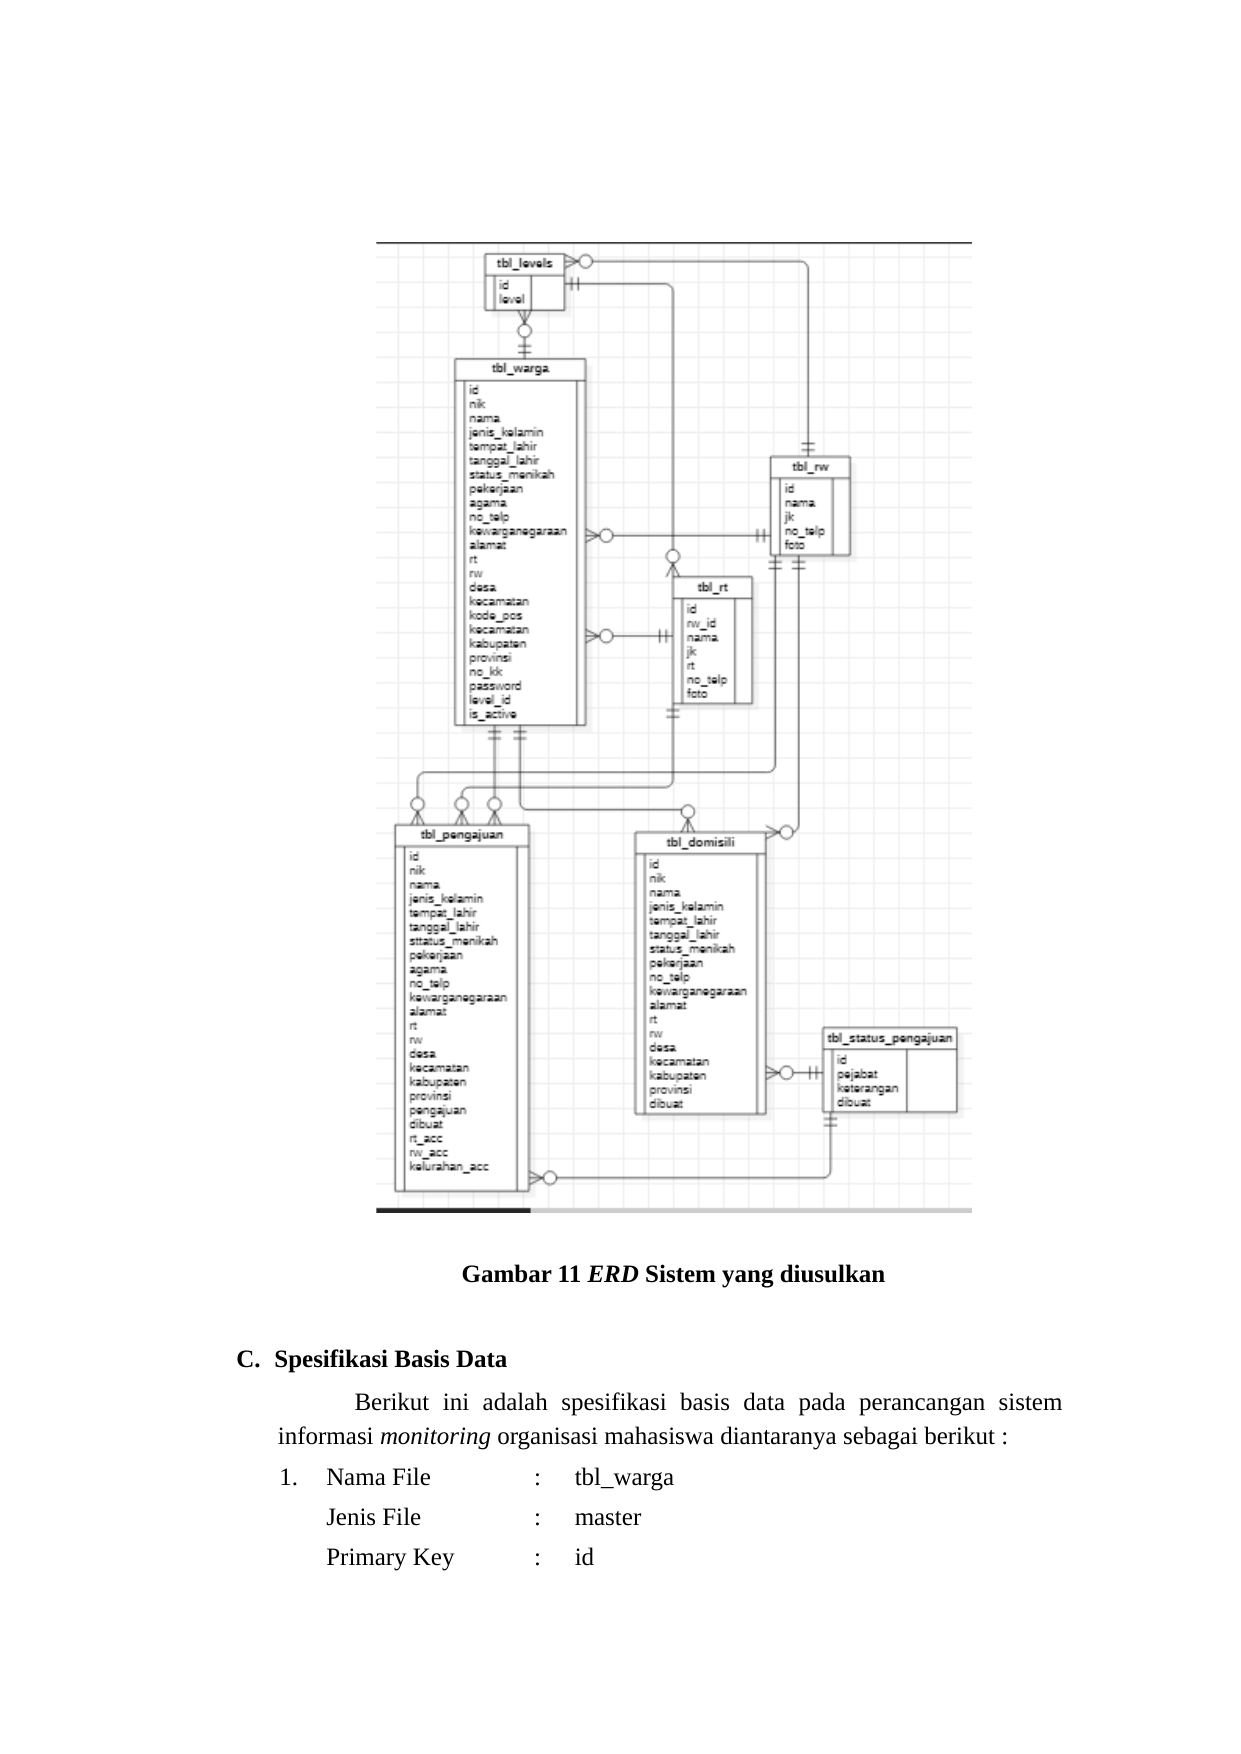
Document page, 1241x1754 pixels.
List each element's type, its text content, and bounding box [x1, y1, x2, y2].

table_cell id [569, 1536, 1062, 1576]
table_header 1. [274, 1456, 320, 1496]
table_header Nama File [320, 1456, 528, 1496]
table_cell master [569, 1496, 1062, 1536]
table_cell Jenis File [320, 1496, 528, 1536]
list Spesifikasi Basis Data [236, 1344, 1063, 1372]
table_cell : [528, 1496, 569, 1536]
text Berikut ini adalah spesifikasi basis data pada perancangan sistem informasi monitoring organisasi mahasiswa diantaranya sebagai berikut : [278, 1387, 1063, 1450]
table_cell Primary Key [320, 1536, 528, 1576]
table_header tbl_warga [569, 1456, 1062, 1496]
table_cell [274, 1536, 320, 1576]
table_cell [274, 1496, 320, 1536]
table_cell : [528, 1536, 569, 1576]
text Gambar 11 ERD Sistem yang diusulkan [283, 1259, 1063, 1288]
picture [376, 242, 972, 1213]
table_header : [528, 1456, 569, 1496]
table_header [286, 236, 1062, 1247]
